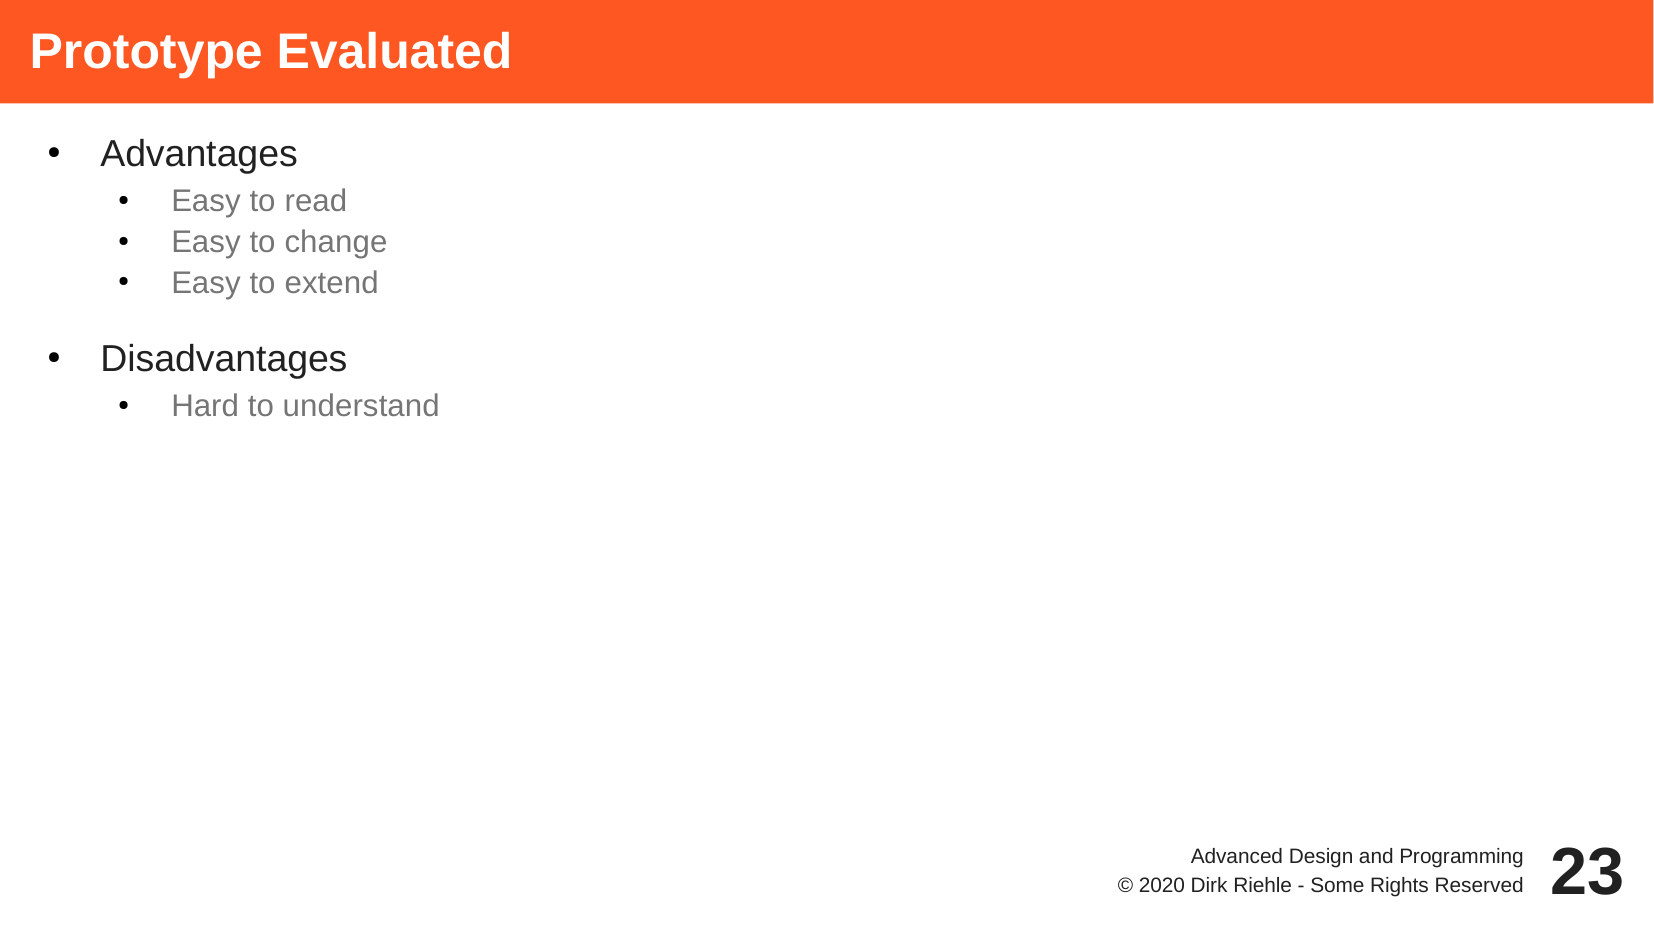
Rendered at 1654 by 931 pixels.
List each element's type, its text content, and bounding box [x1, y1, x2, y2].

list Advantages Easy to read Easy to change Easy to extend Disadvantages Hard to understand [29, 132, 1625, 813]
title Prototype Evaluated [0, 0, 1654, 104]
